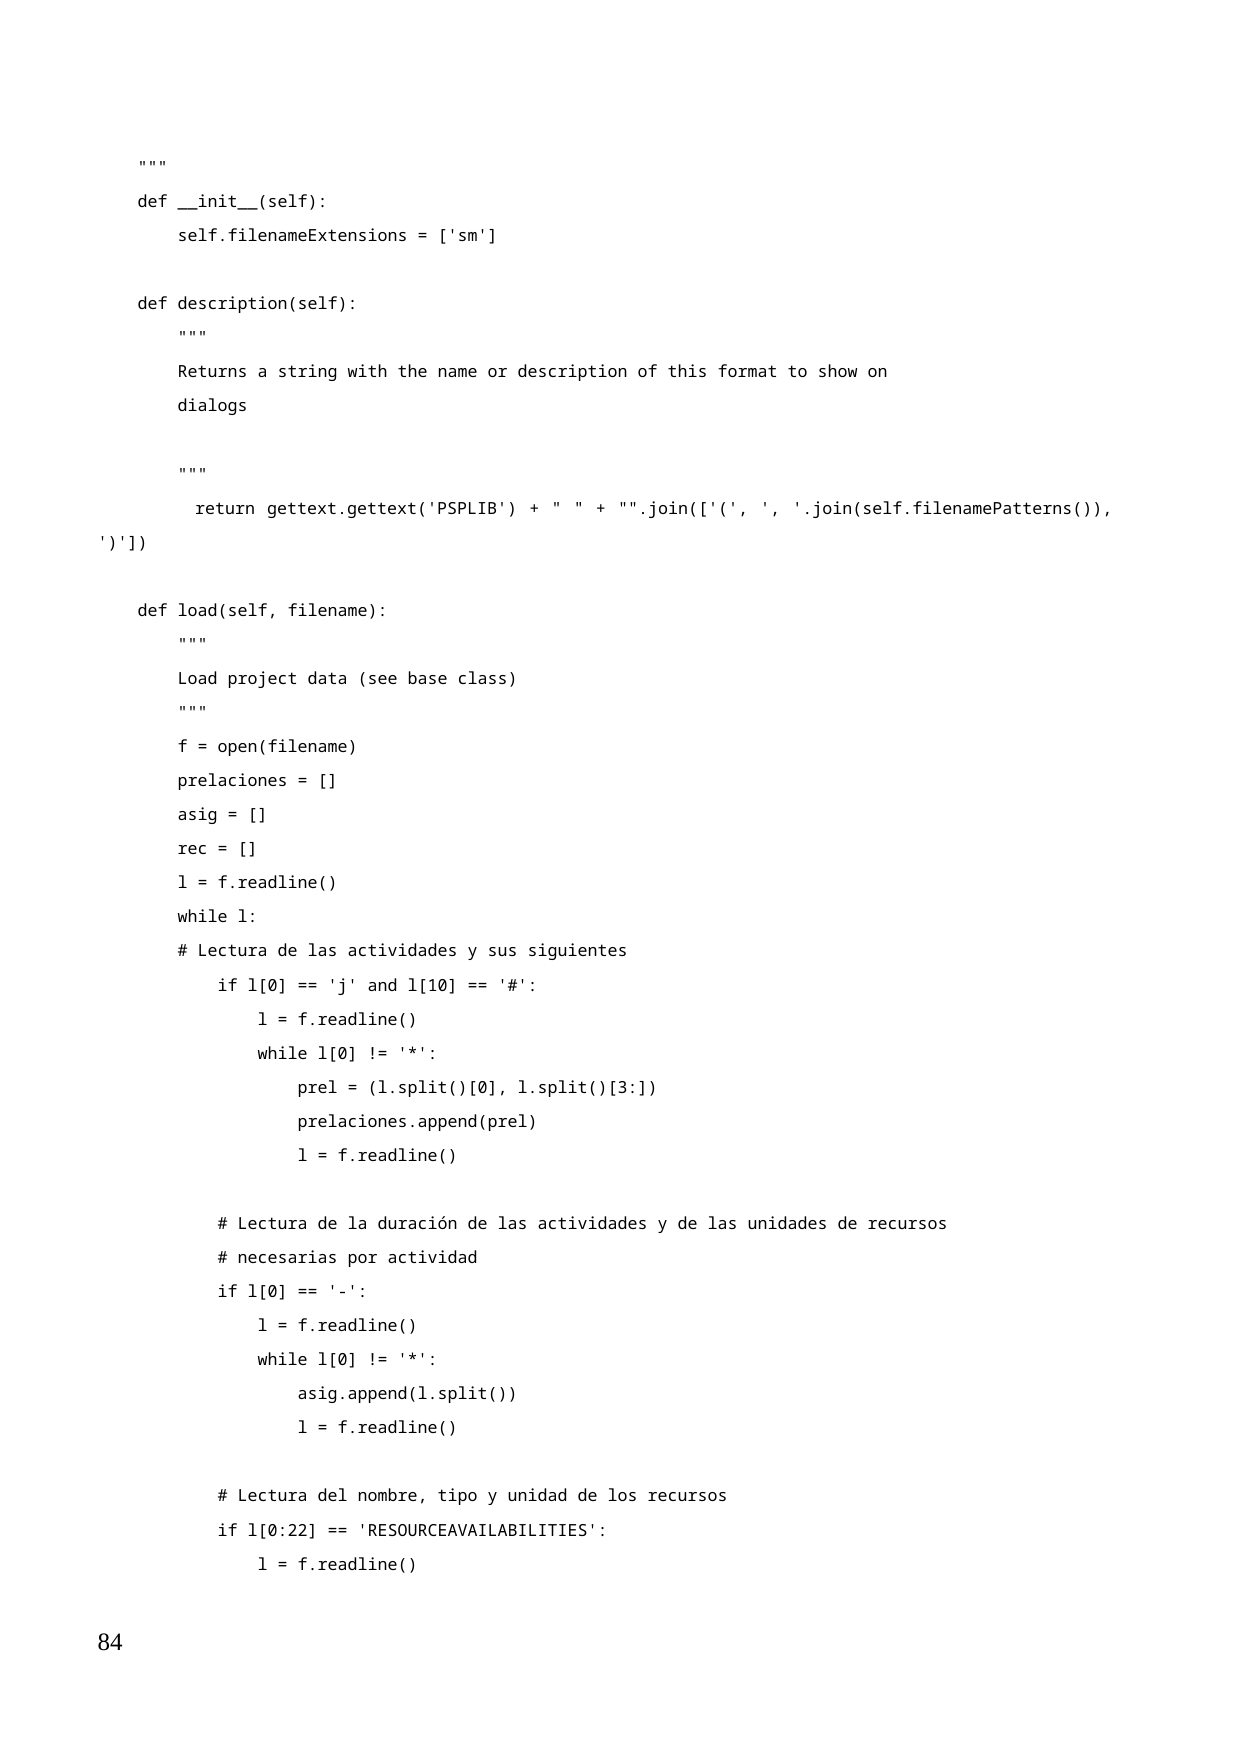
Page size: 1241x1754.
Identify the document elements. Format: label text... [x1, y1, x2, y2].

text """ [97, 462, 1113, 485]
text l = f.readline() [97, 871, 1113, 894]
text if l[0] == 'j' and l[10] == '#': [97, 973, 1113, 996]
text while l[0] != '*': [97, 1348, 1113, 1371]
text l = f.readline() [97, 1007, 1113, 1030]
text asig = [] [97, 803, 1113, 826]
text # necesarias por actividad [97, 1246, 1113, 1268]
text def load(self, filename): [97, 598, 1113, 621]
text prelaciones.append(prel) [97, 1109, 1113, 1132]
text asig.append(l.split()) [97, 1382, 1113, 1404]
text Load project data (see base class) [97, 667, 1113, 689]
text """ [97, 701, 1113, 723]
text """ [97, 326, 1113, 349]
text while l[0] != '*': [97, 1041, 1113, 1064]
text return gettext.gettext('PSPLIB') + " " + "".join(['(', ', '.join(self.filenamePatterns()), ')']) [97, 496, 1113, 553]
text rec = [] [97, 837, 1113, 859]
text def description(self): [97, 292, 1113, 314]
text f = open(filename) [97, 735, 1113, 757]
text prel = (l.split()[0], l.split()[3:]) [97, 1075, 1113, 1098]
text def __init__(self): [97, 190, 1113, 212]
text if l[0:22] == 'RESOURCEAVAILABILITIES': [97, 1518, 1113, 1541]
text while l: [97, 905, 1113, 928]
text l = f.readline() [97, 1552, 1113, 1575]
text dialogs [97, 394, 1113, 417]
text """ [97, 632, 1113, 655]
text l = f.readline() [97, 1314, 1113, 1336]
text # Lectura de la duración de las actividades y de las unidades de recursos [97, 1212, 1113, 1234]
text if l[0] == '-': [97, 1280, 1113, 1302]
text self.filenameExtensions = ['sm'] [97, 224, 1113, 246]
text """ [97, 156, 1113, 178]
text l = f.readline() [97, 1143, 1113, 1166]
text # Lectura de las actividades y sus siguientes [97, 939, 1113, 962]
text Returns a string with the name or description of this format to show on [97, 360, 1113, 383]
text l = f.readline() [97, 1416, 1113, 1439]
text # Lectura del nombre, tipo y unidad de los recursos [97, 1484, 1113, 1507]
text prelaciones = [] [97, 769, 1113, 791]
